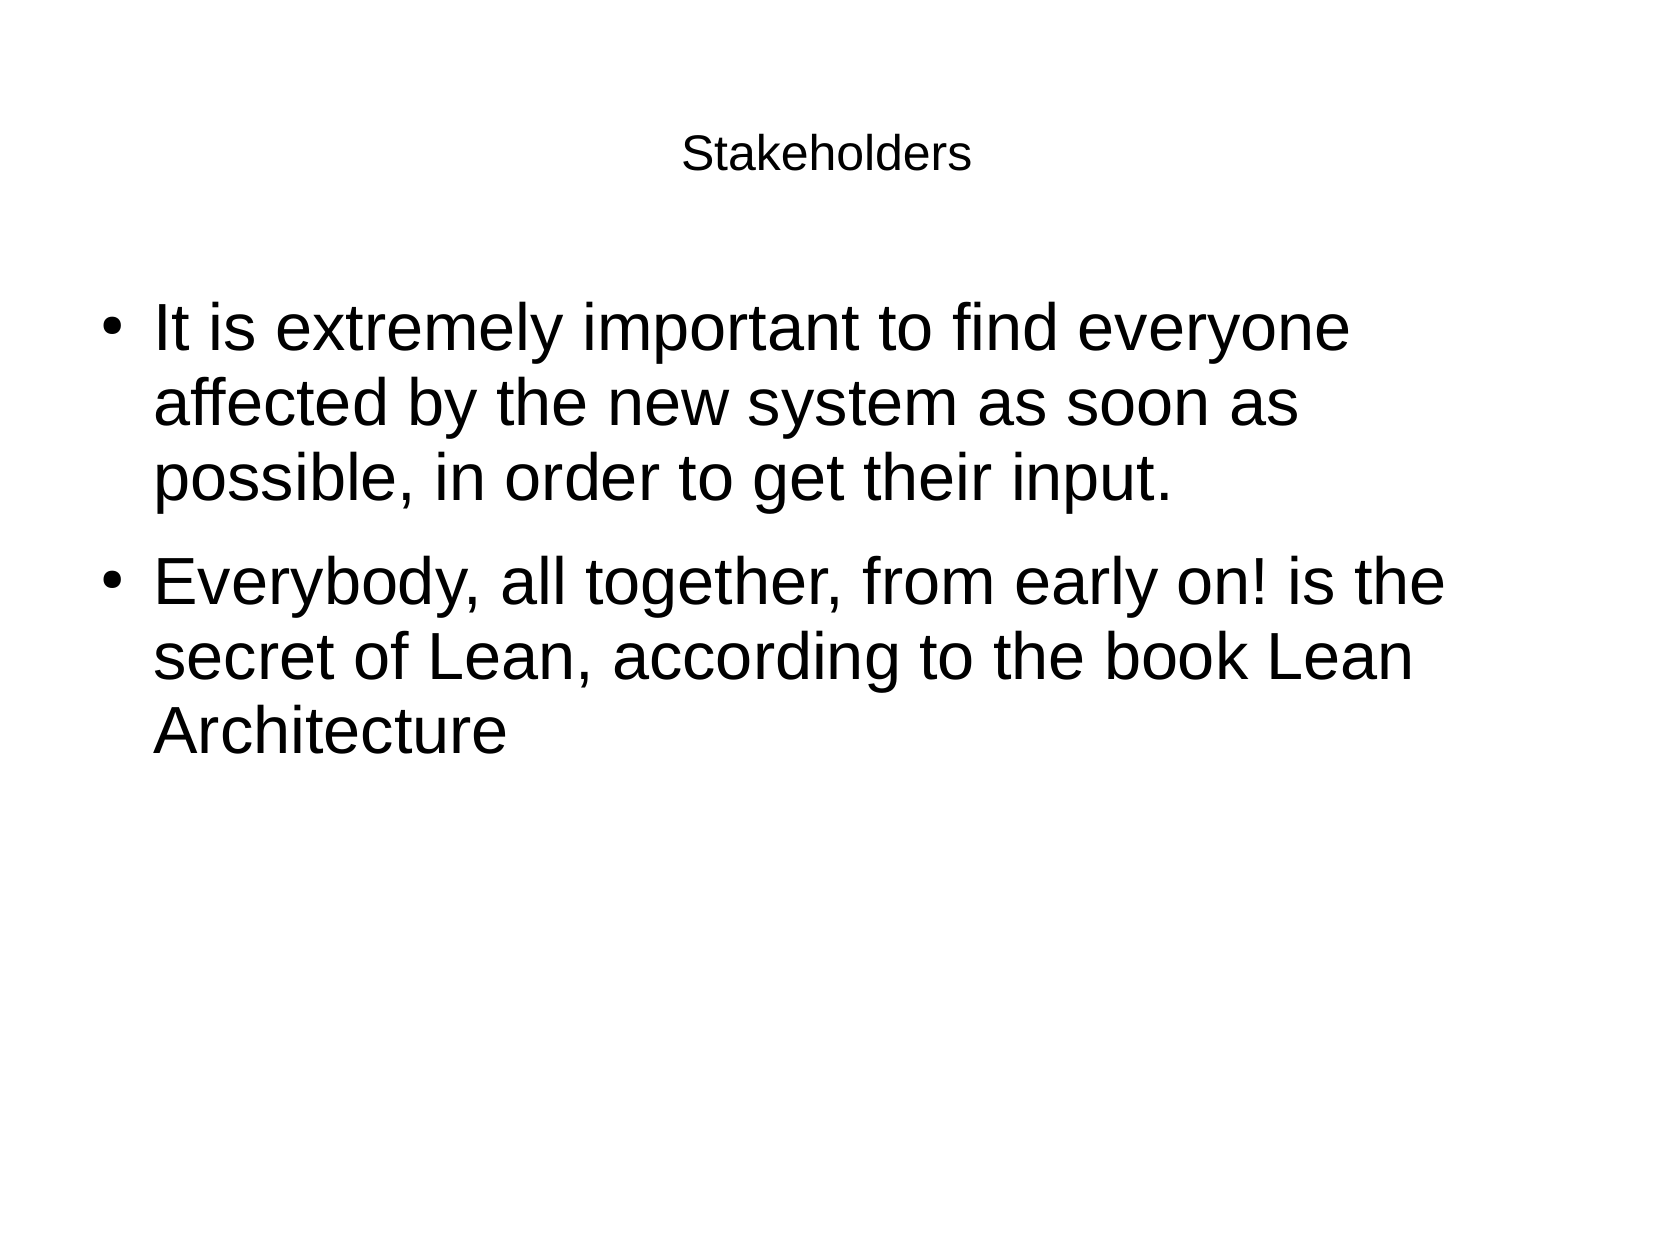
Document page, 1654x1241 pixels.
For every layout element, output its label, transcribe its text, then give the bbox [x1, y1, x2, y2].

list It is extremely important to find everyone affected by the new system as soon as possible, in order to get their input. Everybody, all together, from early on! is the secret of Lean, according to the book Lean Architecture [82, 290, 1571, 1109]
title Stakeholders [82, 49, 1571, 257]
